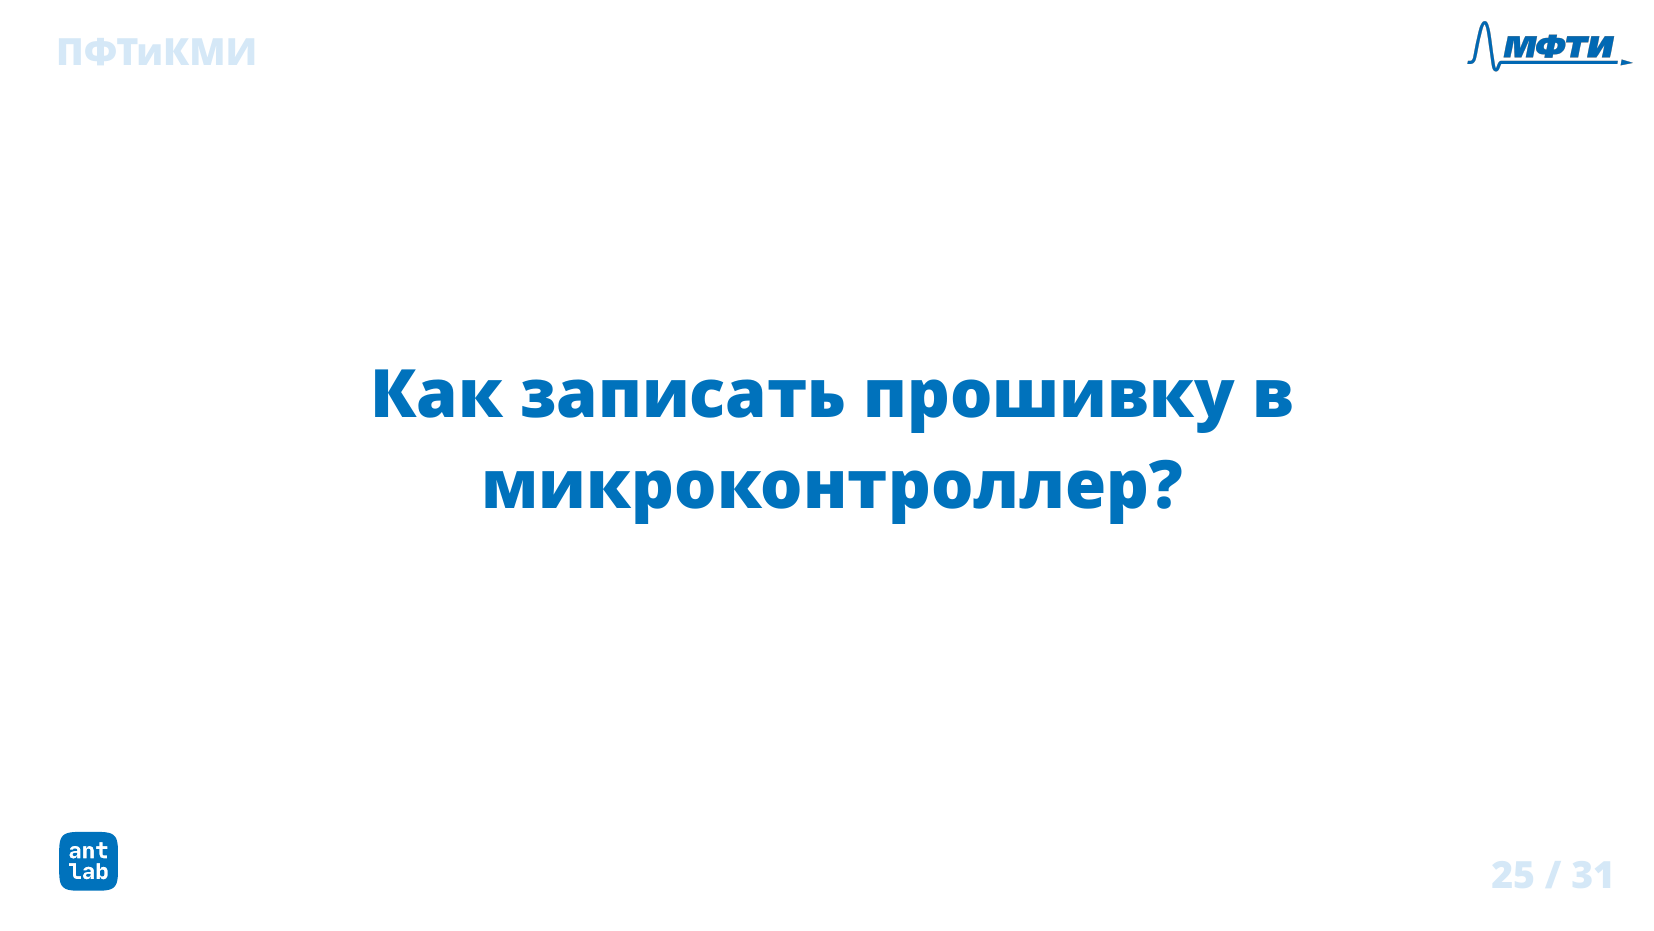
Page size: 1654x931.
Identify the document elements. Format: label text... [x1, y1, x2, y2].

picture [1446, 0, 1654, 93]
title Как записать прошивку в микроконтроллер? [88, 342, 1577, 532]
